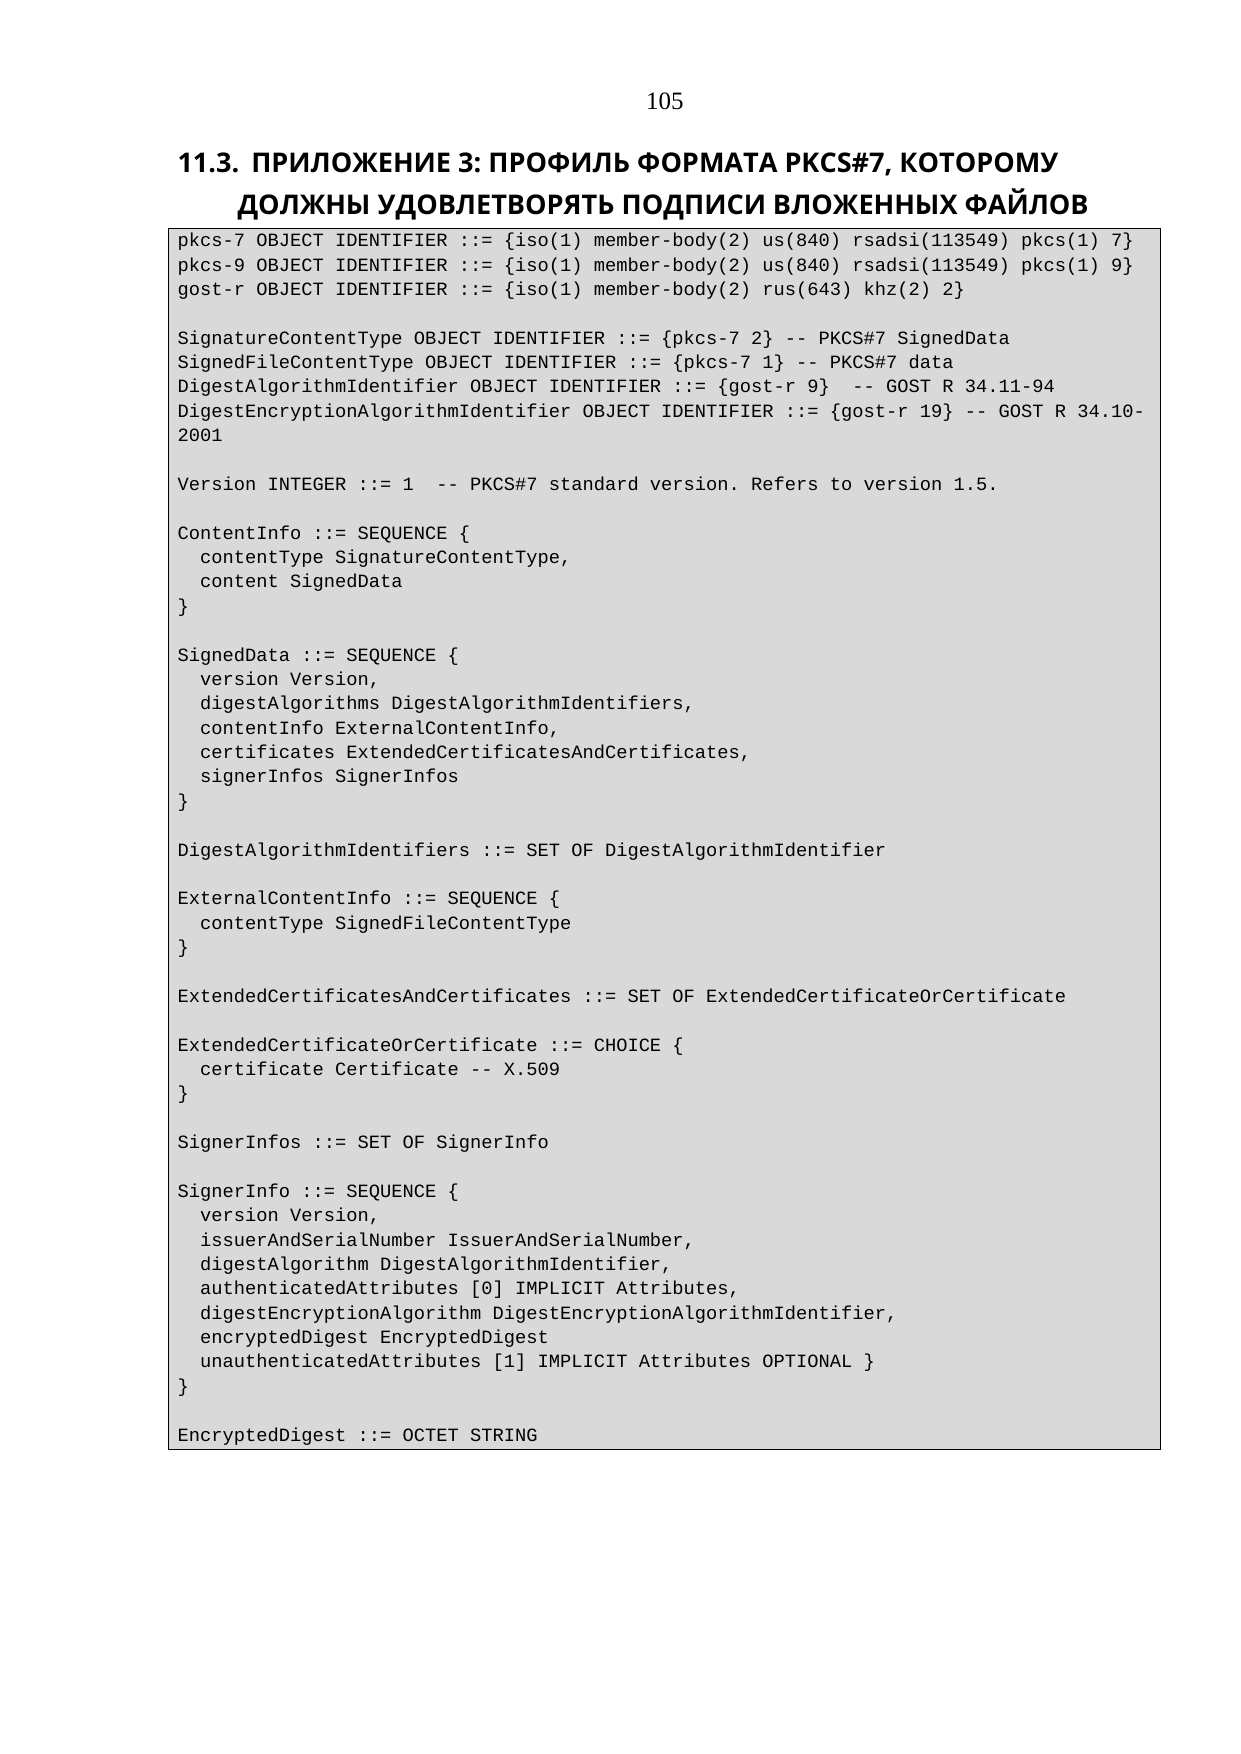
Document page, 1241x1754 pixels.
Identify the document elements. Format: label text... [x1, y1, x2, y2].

text digestEncryptionAlgorithm DigestEncryptionAlgorithmIdentifier, [169, 1300, 1160, 1325]
text SignerInfo ::= SEQUENCE { [169, 1178, 1160, 1203]
text } [169, 1373, 1160, 1398]
text contentType SignatureContentType, [169, 545, 1160, 569]
subtitle Приложение 3: Профиль формата PKCS#7, которому должны удовлетворять подписи вложенных файлов [177, 143, 1152, 222]
text version Version, [169, 667, 1160, 691]
text encryptedDigest EncryptedDigest [169, 1325, 1160, 1349]
text pkcs-7 OBJECT IDENTIFIER ::= {iso(1) member-body(2) us(840) rsadsi(113549) pkcs(1) 7} [169, 229, 1160, 252]
text DigestAlgorithmIdentifiers ::= SET OF DigestAlgorithmIdentifier [169, 837, 1160, 862]
text } [169, 935, 1160, 959]
text SignerInfos ::= SET OF SignerInfo [169, 1130, 1160, 1154]
text unauthenticatedAttributes [1] IMPLICIT Attributes OPTIONAL } [169, 1349, 1160, 1373]
text certificate Certificate -- X.509 [169, 1057, 1160, 1081]
text SignedFileContentType OBJECT IDENTIFIER ::= {pkcs-7 1} -- PKCS#7 data [169, 350, 1160, 374]
text contentType SignedFileContentType [169, 910, 1160, 935]
text digestAlgorithms DigestAlgorithmIdentifiers, [169, 691, 1160, 715]
text ContentInfo ::= SEQUENCE { [169, 520, 1160, 545]
text ExternalContentInfo ::= SEQUENCE { [169, 886, 1160, 910]
text gost-r OBJECT IDENTIFIER ::= {iso(1) member-body(2) rus(643) khz(2) 2} [169, 277, 1160, 301]
text } [169, 593, 1160, 618]
text SignedData ::= SEQUENCE { [169, 642, 1160, 667]
text SignatureContentType OBJECT IDENTIFIER ::= {pkcs-7 2} -- PKCS#7 SignedData [169, 325, 1160, 350]
text } [169, 788, 1160, 813]
text digestAlgorithm DigestAlgorithmIdentifier, [169, 1252, 1160, 1276]
text DigestEncryptionAlgorithmIdentifier OBJECT IDENTIFIER ::= {gost-r 19} -- GOST R 34.10-2001 [169, 398, 1160, 447]
text } [169, 1081, 1160, 1105]
text EncryptedDigest ::= OCTET STRING [169, 1422, 1160, 1449]
text version Version, [169, 1203, 1160, 1227]
text Version INTEGER ::= 1 -- PKCS#7 standard version. Refers to version 1.5. [169, 472, 1160, 496]
text pkcs-9 OBJECT IDENTIFIER ::= {iso(1) member-body(2) us(840) rsadsi(113549) pkcs(1) 9} [169, 252, 1160, 277]
text content SignedData [169, 569, 1160, 593]
text issuerAndSerialNumber IssuerAndSerialNumber, [169, 1227, 1160, 1252]
text certificates ExtendedCertificatesAndCertificates, [169, 740, 1160, 764]
text ExtendedCertificatesAndCertificates ::= SET OF ExtendedCertificateOrCertificate [169, 983, 1160, 1008]
text signerInfos SignerInfos [169, 764, 1160, 788]
text DigestAlgorithmIdentifier OBJECT IDENTIFIER ::= {gost-r 9} -- GOST R 34.11-94 [169, 374, 1160, 398]
text authenticatedAttributes [0] IMPLICIT Attributes, [169, 1276, 1160, 1300]
text contentInfo ExternalContentInfo, [169, 715, 1160, 740]
text ExtendedCertificateOrCertificate ::= CHOICE { [169, 1032, 1160, 1057]
